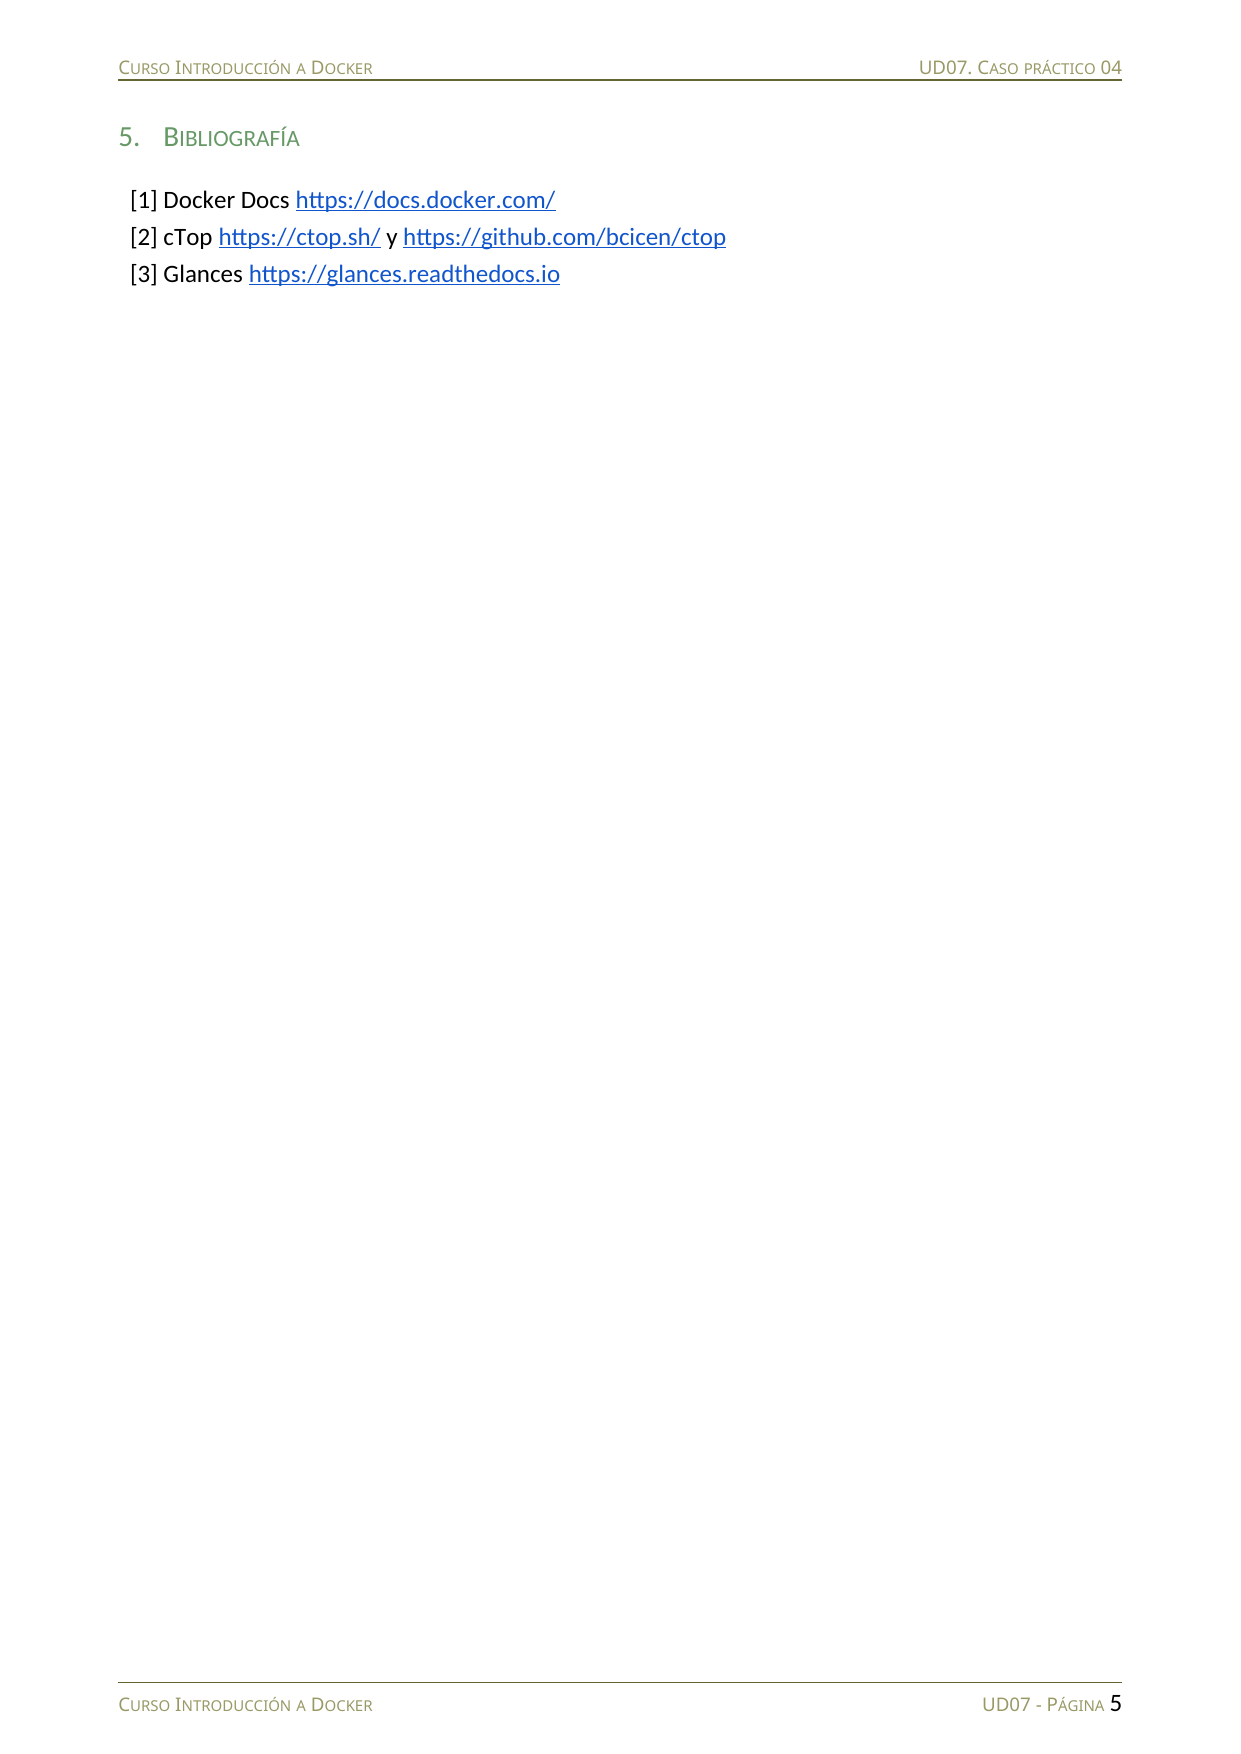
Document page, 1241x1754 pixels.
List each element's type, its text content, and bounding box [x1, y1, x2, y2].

subtitle Bibliografía [118, 118, 1122, 154]
text [3] Glances https://glances.readthedocs.io [118, 258, 1122, 288]
text [1] Docker Docs https://docs.docker.com/ [118, 184, 1122, 214]
text [2] cTop https://ctop.sh/ y https://github.com/bcicen/ctop [118, 221, 1122, 251]
